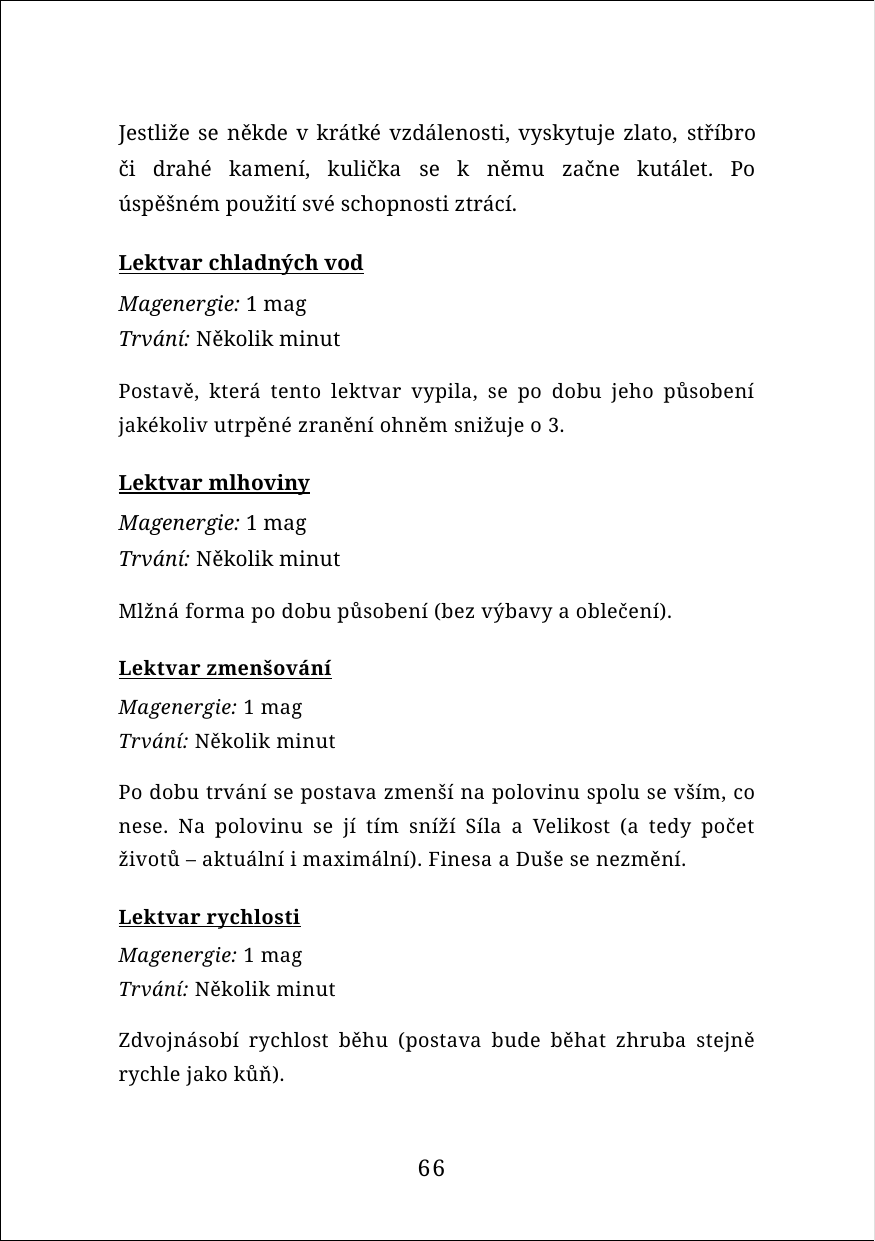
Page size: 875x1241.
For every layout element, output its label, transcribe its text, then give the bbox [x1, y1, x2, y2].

text Magenergie: 1 mag Trvání: Několik minut [118, 693, 756, 754]
subtitle Lektvar chladných vod [118, 248, 756, 277]
text Jestliže se někde v krátké vzdálenosti, vyskytuje zlato, stříbro či drahé kamení, kulička se k němu začne kutálet. Po úspěšném použití své schopnosti ztrácí. [118, 118, 756, 218]
subtitle Lektvar mlhoviny [118, 468, 756, 497]
text Zdvojnásobí rychlost běhu (postava bude běhat zhruba stejně rychle jako kůň). [118, 1027, 756, 1087]
text Magenergie: 1 mag Trvání: Několik minut [118, 508, 756, 572]
text Mlžná forma po dobu působení (bez výbavy a oblečení). [118, 597, 756, 624]
text Magenergie: 1 mag Trvání: Několik minut [118, 289, 756, 353]
text Po dobu trvání se postava zmenší na polovinu spolu se vším, co nese. Na polovinu se jí tím sníží Síla a Velikost (a tedy počet životů – aktuální i maximální). Finesa a Duše se nezmění. [118, 778, 756, 873]
subtitle Lektvar rychlosti [118, 903, 756, 930]
subtitle Lektvar zmenšování [118, 654, 756, 682]
text Magenergie: 1 mag Trvání: Několik minut [118, 942, 756, 1002]
text Postavě, která tento lektvar vypila, se po dobu jeho působení jakékoliv utrpěné zranění ohněm snižuje o 3. [118, 377, 756, 438]
